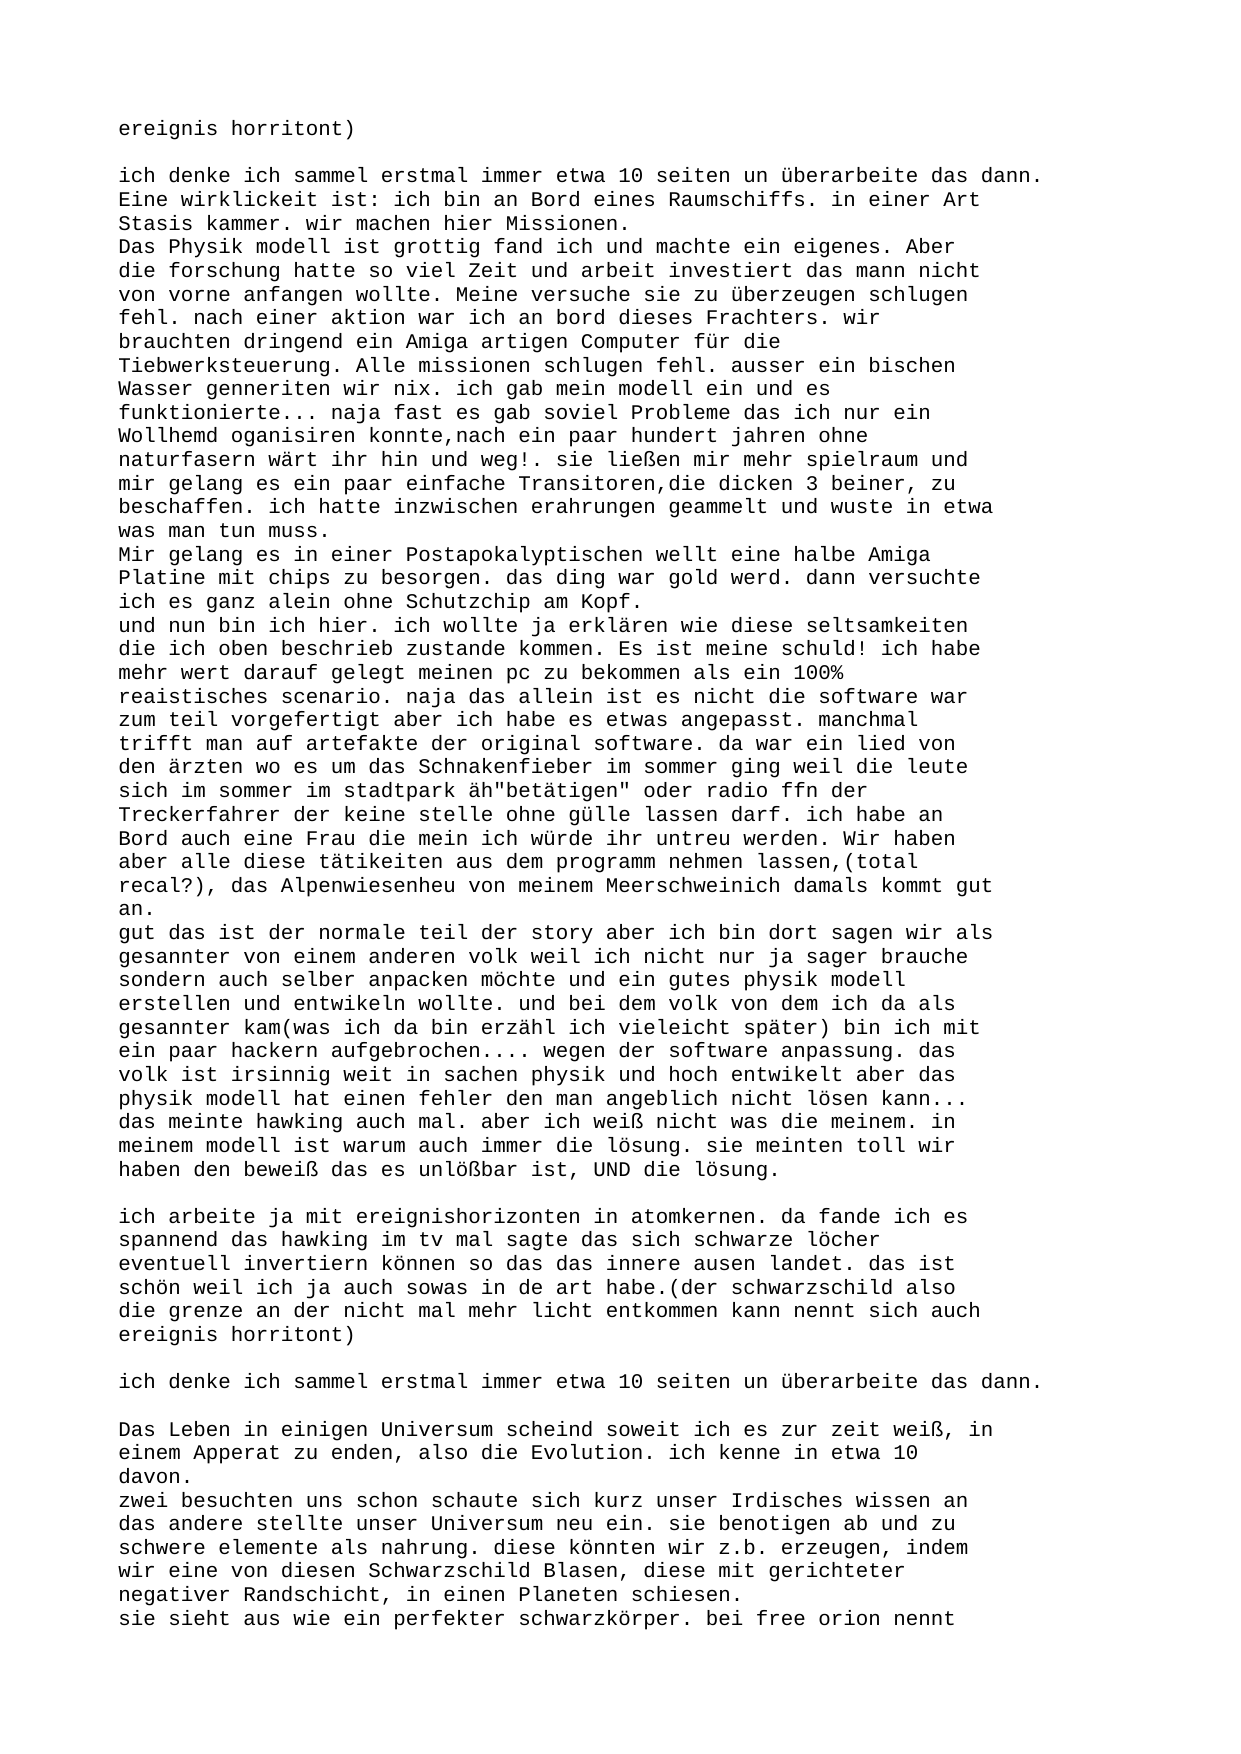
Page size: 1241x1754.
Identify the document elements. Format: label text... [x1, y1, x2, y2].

text zwei besuchten uns schon schaute sich kurz unser Irdisches wissen an [118, 1489, 1122, 1513]
text sie sieht aus wie ein perfekter schwarzkörper. bei free orion nennt [118, 1608, 1122, 1631]
text ereignis horritont) [118, 1324, 1122, 1348]
text Das Physik modell ist grottig fand ich und machte ein eigenes. Aber [118, 236, 1122, 260]
text die forschung hatte so viel Zeit und arbeit investiert das mann nicht [118, 260, 1122, 284]
text aber alle diese tätikeiten aus dem programm nehmen lassen,(total [118, 851, 1122, 875]
text an. [118, 898, 1122, 922]
text negativer Randschicht, in einen Planeten schiesen. [118, 1584, 1122, 1608]
text Platine mit chips zu besorgen. das ding war gold werd. dann versuchte [118, 567, 1122, 591]
text mir gelang es ein paar einfache Transitoren,die dicken 3 beiner, zu [118, 473, 1122, 496]
text brauchten dringend ein Amiga artigen Computer für die [118, 331, 1122, 354]
text Treckerfahrer der keine stelle ohne gülle lassen darf. ich habe an [118, 804, 1122, 827]
text zum teil vorgefertigt aber ich habe es etwas angepasst. manchmal [118, 709, 1122, 733]
text was man tun muss. [118, 520, 1122, 544]
text ich denke ich sammel erstmal immer etwa 10 seiten un überarbeite das dann. [118, 165, 1122, 189]
text sondern auch selber anpacken möchte und ein gutes physik modell [118, 969, 1122, 993]
text den ärzten wo es um das Schnakenfieber im sommer ging weil die leute [118, 757, 1122, 780]
text schön weil ich ja auch sowas in de art habe.(der schwarzschild also [118, 1277, 1122, 1300]
text die ich oben beschrieb zustande kommen. Es ist meine schuld! ich habe [118, 638, 1122, 662]
text gesannter kam(was ich da bin erzähl ich vieleicht später) bin ich mit [118, 1017, 1122, 1040]
text Tiebwerksteuerung. Alle missionen schlugen fehl. ausser ein bischen [118, 354, 1122, 378]
text haben den beweiß das es unlößbar ist, UND die lösung. [118, 1158, 1122, 1182]
text Das Leben in einigen Universum scheind soweit ich es zur zeit weiß, in [118, 1419, 1122, 1442]
text ereignis horritont) [118, 118, 1122, 142]
text naturfasern wärt ihr hin und weg!. sie ließen mir mehr spielraum und [118, 449, 1122, 473]
text beschaffen. ich hatte inzwischen erahrungen geammelt und wuste in etwa [118, 496, 1122, 520]
text erstellen und entwikeln wollte. und bei dem volk von dem ich da als [118, 993, 1122, 1017]
text gesannter von einem anderen volk weil ich nicht nur ja sager brauche [118, 946, 1122, 969]
text physik modell hat einen fehler den man angeblich nicht lösen kann... [118, 1088, 1122, 1111]
text schwere elemente als nahrung. diese könnten wir z.b. erzeugen, indem [118, 1537, 1122, 1561]
text und nun bin ich hier. ich wollte ja erklären wie diese seltsamkeiten [118, 615, 1122, 638]
text das meinte hawking auch mal. aber ich weiß nicht was die meinem. in [118, 1111, 1122, 1135]
text eventuell invertiern können so das das innere ausen landet. das ist [118, 1253, 1122, 1277]
text funktionierte... naja fast es gab soviel Probleme das ich nur ein [118, 402, 1122, 426]
text Eine wirklickeit ist: ich bin an Bord eines Raumschiffs. in einer Art [118, 189, 1122, 213]
text die grenze an der nicht mal mehr licht entkommen kann nennt sich auch [118, 1300, 1122, 1324]
text von vorne anfangen wollte. Meine versuche sie zu überzeugen schlugen [118, 284, 1122, 307]
text Wollhemd oganisiren konnte,nach ein paar hundert jahren ohne [118, 426, 1122, 449]
text recal?), das Alpenwiesenheu von meinem Meerschweinich damals kommt gut [118, 875, 1122, 898]
text wir eine von diesen Schwarzschild Blasen, diese mit gerichteter [118, 1561, 1122, 1584]
text sich im sommer im stadtpark äh"betätigen" oder radio ffn der [118, 780, 1122, 804]
text Wasser genneriten wir nix. ich gab mein modell ein und es [118, 378, 1122, 402]
text ich arbeite ja mit ereignishorizonten in atomkernen. da fande ich es [118, 1206, 1122, 1229]
text fehl. nach einer aktion war ich an bord dieses Frachters. wir [118, 307, 1122, 331]
text meinem modell ist warum auch immer die lösung. sie meinten toll wir [118, 1135, 1122, 1158]
text reaistisches scenario. naja das allein ist es nicht die software war [118, 686, 1122, 709]
text Bord auch eine Frau die mein ich würde ihr untreu werden. Wir haben [118, 827, 1122, 851]
text gut das ist der normale teil der story aber ich bin dort sagen wir als [118, 922, 1122, 946]
text volk ist irsinnig weit in sachen physik und hoch entwikelt aber das [118, 1064, 1122, 1088]
text Stasis kammer. wir machen hier Missionen. [118, 213, 1122, 236]
text einem Apperat zu enden, also die Evolution. ich kenne in etwa 10 [118, 1442, 1122, 1466]
text das andere stellte unser Universum neu ein. sie benotigen ab und zu [118, 1513, 1122, 1537]
text ich es ganz alein ohne Schutzchip am Kopf. [118, 591, 1122, 615]
text Mir gelang es in einer Postapokalyptischen wellt eine halbe Amiga [118, 544, 1122, 567]
text ein paar hackern aufgebrochen.... wegen der software anpassung. das [118, 1040, 1122, 1064]
text davon. [118, 1466, 1122, 1489]
text mehr wert darauf gelegt meinen pc zu bekommen als ein 100% [118, 662, 1122, 686]
text ich denke ich sammel erstmal immer etwa 10 seiten un überarbeite das dann. [118, 1371, 1122, 1395]
text trifft man auf artefakte der original software. da war ein lied von [118, 733, 1122, 757]
text spannend das hawking im tv mal sagte das sich schwarze löcher [118, 1229, 1122, 1253]
